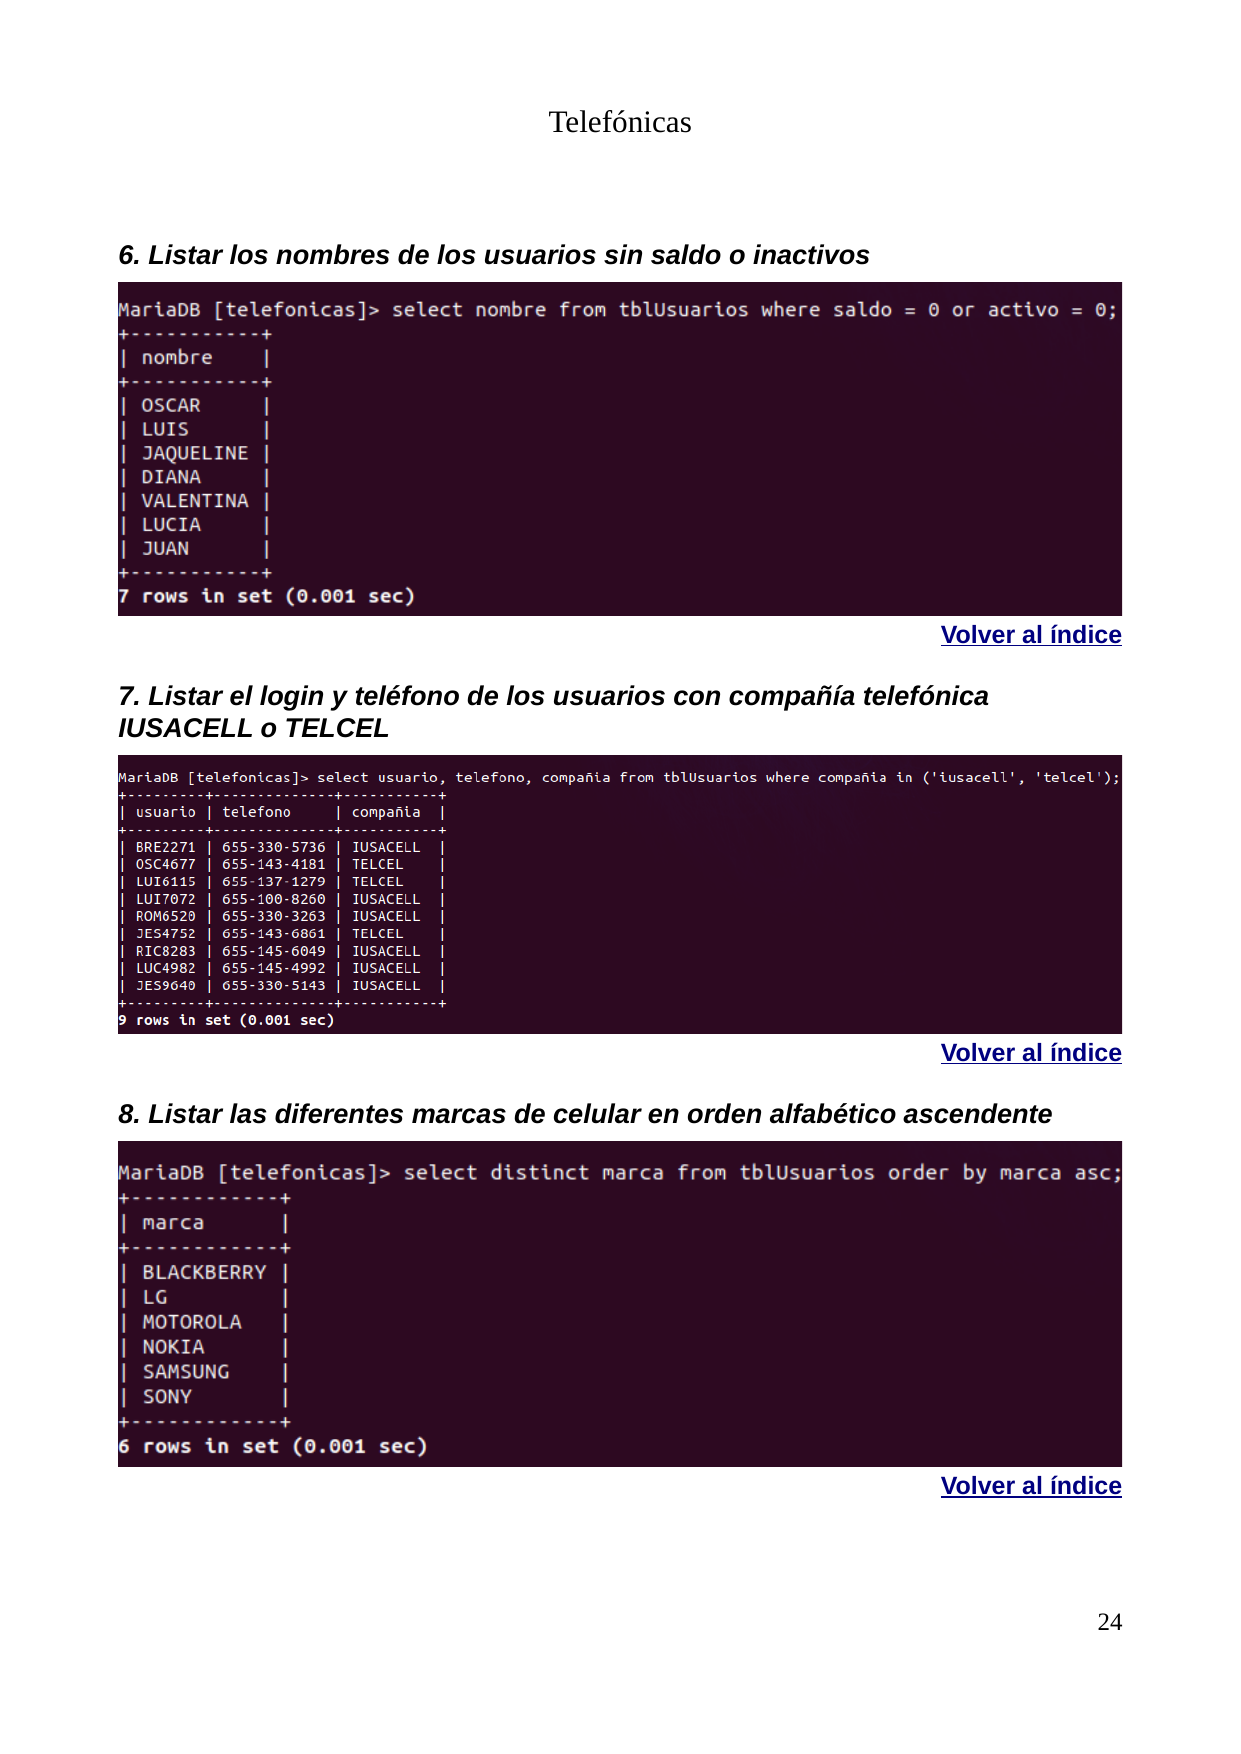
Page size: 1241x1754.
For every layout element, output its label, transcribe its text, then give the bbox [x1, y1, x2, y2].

picture [118, 282, 1123, 616]
picture [118, 755, 1123, 1034]
text Volver al índice [118, 1034, 1122, 1066]
subtitle 8. Listar las diferentes marcas de celular en orden alfabético ascendente [118, 1098, 1122, 1129]
subtitle 7. Listar el login y teléfono de los usuarios con compañía telefónica IUSACELL o TELCEL [118, 680, 1122, 743]
text Volver al índice [118, 616, 1122, 649]
text Volver al índice [118, 1467, 1122, 1500]
subtitle 6. Listar los nombres de los usuarios sin saldo o inactivos [118, 239, 1122, 270]
picture [118, 1141, 1123, 1467]
